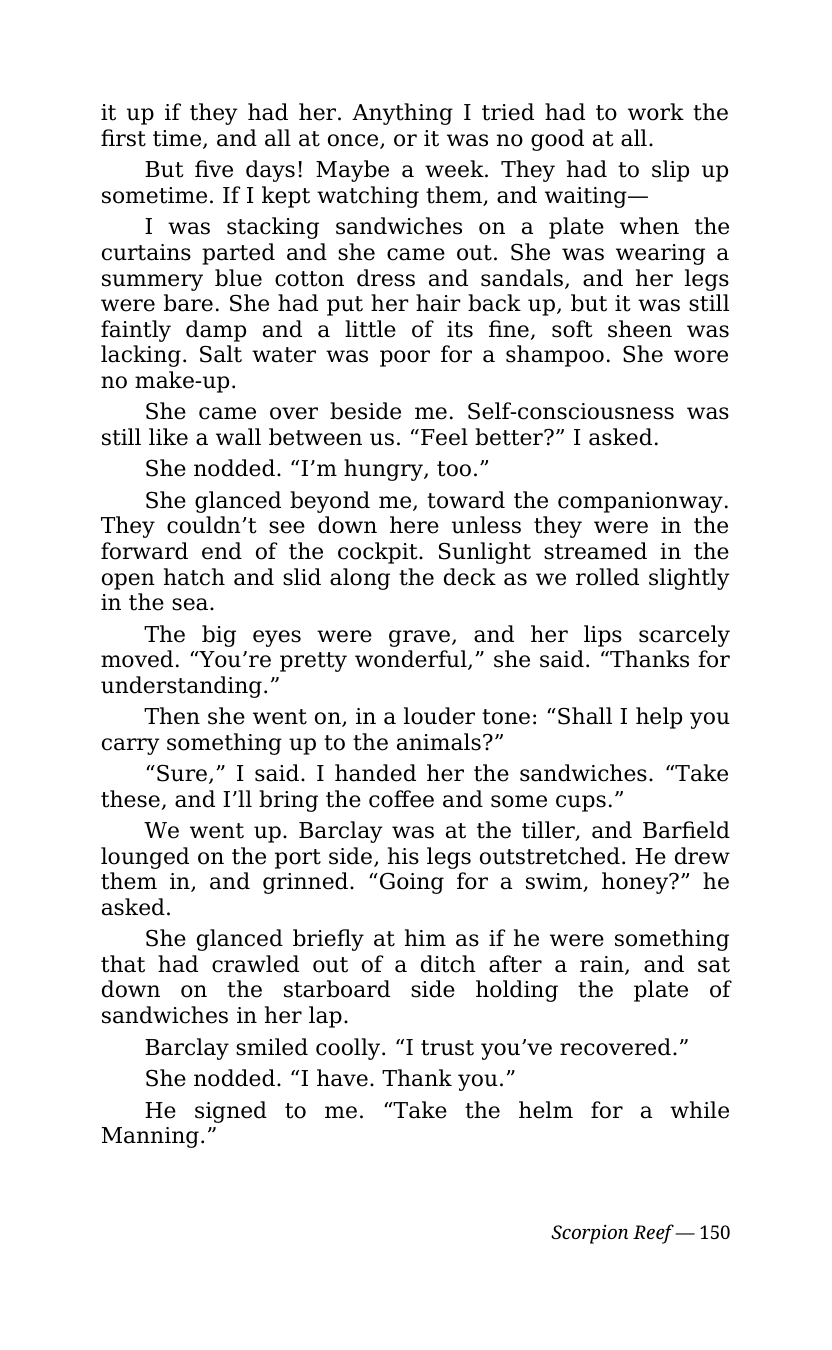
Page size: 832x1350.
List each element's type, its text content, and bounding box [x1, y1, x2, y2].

text “Sure,” I said. I handed her the sandwiches. “Take these, and I’ll bring the coffee and some cups.” [101, 761, 731, 812]
text He signed to me. “Take the helm for a while Manning.” [101, 1098, 731, 1149]
text She nodded. “I have. Thank you.” [101, 1066, 731, 1092]
text She glanced briefly at him as if he were something that had crawled out of a ditch after a rain, and sat down on the starboard side holding the plate of sandwiches in her lap. [101, 927, 731, 1029]
text it up if they had her. Anything I tried had to work the first time, and all at once, or it was no good at all. [101, 101, 731, 152]
text I was stacking sandwiches on a plate when the curtains parted and she came out. She was wearing a summery blue cotton dress and sandals, and her legs were bare. She had put her hair back up, but it was still faintly damp and a little of its fine, soft sheen was lacking. Salt water was poor for a shampoo. She wore no make-up. [101, 215, 731, 393]
text She glanced beyond me, toward the companionway. They couldn’t see down here unless they were in the forward end of the cockpit. Sunlight streamed in the open hatch and slid along the deck as we rolled slightly in the sea. [101, 488, 731, 616]
text We went up. Barclay was at the tiller, and Barfield lounged on the port side, his legs outstretched. He drew them in, and grinned. “Going for a swim, honey?” he asked. [101, 818, 731, 921]
text She came over beside me. Self-consciousness was still like a wall between us. “Feel better?” I asked. [101, 399, 731, 450]
text But five days! Maybe a week. They had to slip up sometime. If I kept watching them, and waiting— [101, 158, 731, 209]
text Then she went on, in a louder tone: “Shall I help you carry something up to the animals?” [101, 704, 731, 755]
text Barclay smiled coolly. “I trust you’ve recovered.” [101, 1035, 731, 1060]
text The big eyes were grave, and her lips scarcely moved. “You’re pretty wonderful,” she said. “Thanks for understanding.” [101, 622, 731, 698]
text She nodded. “I’m hungry, too.” [101, 456, 731, 482]
